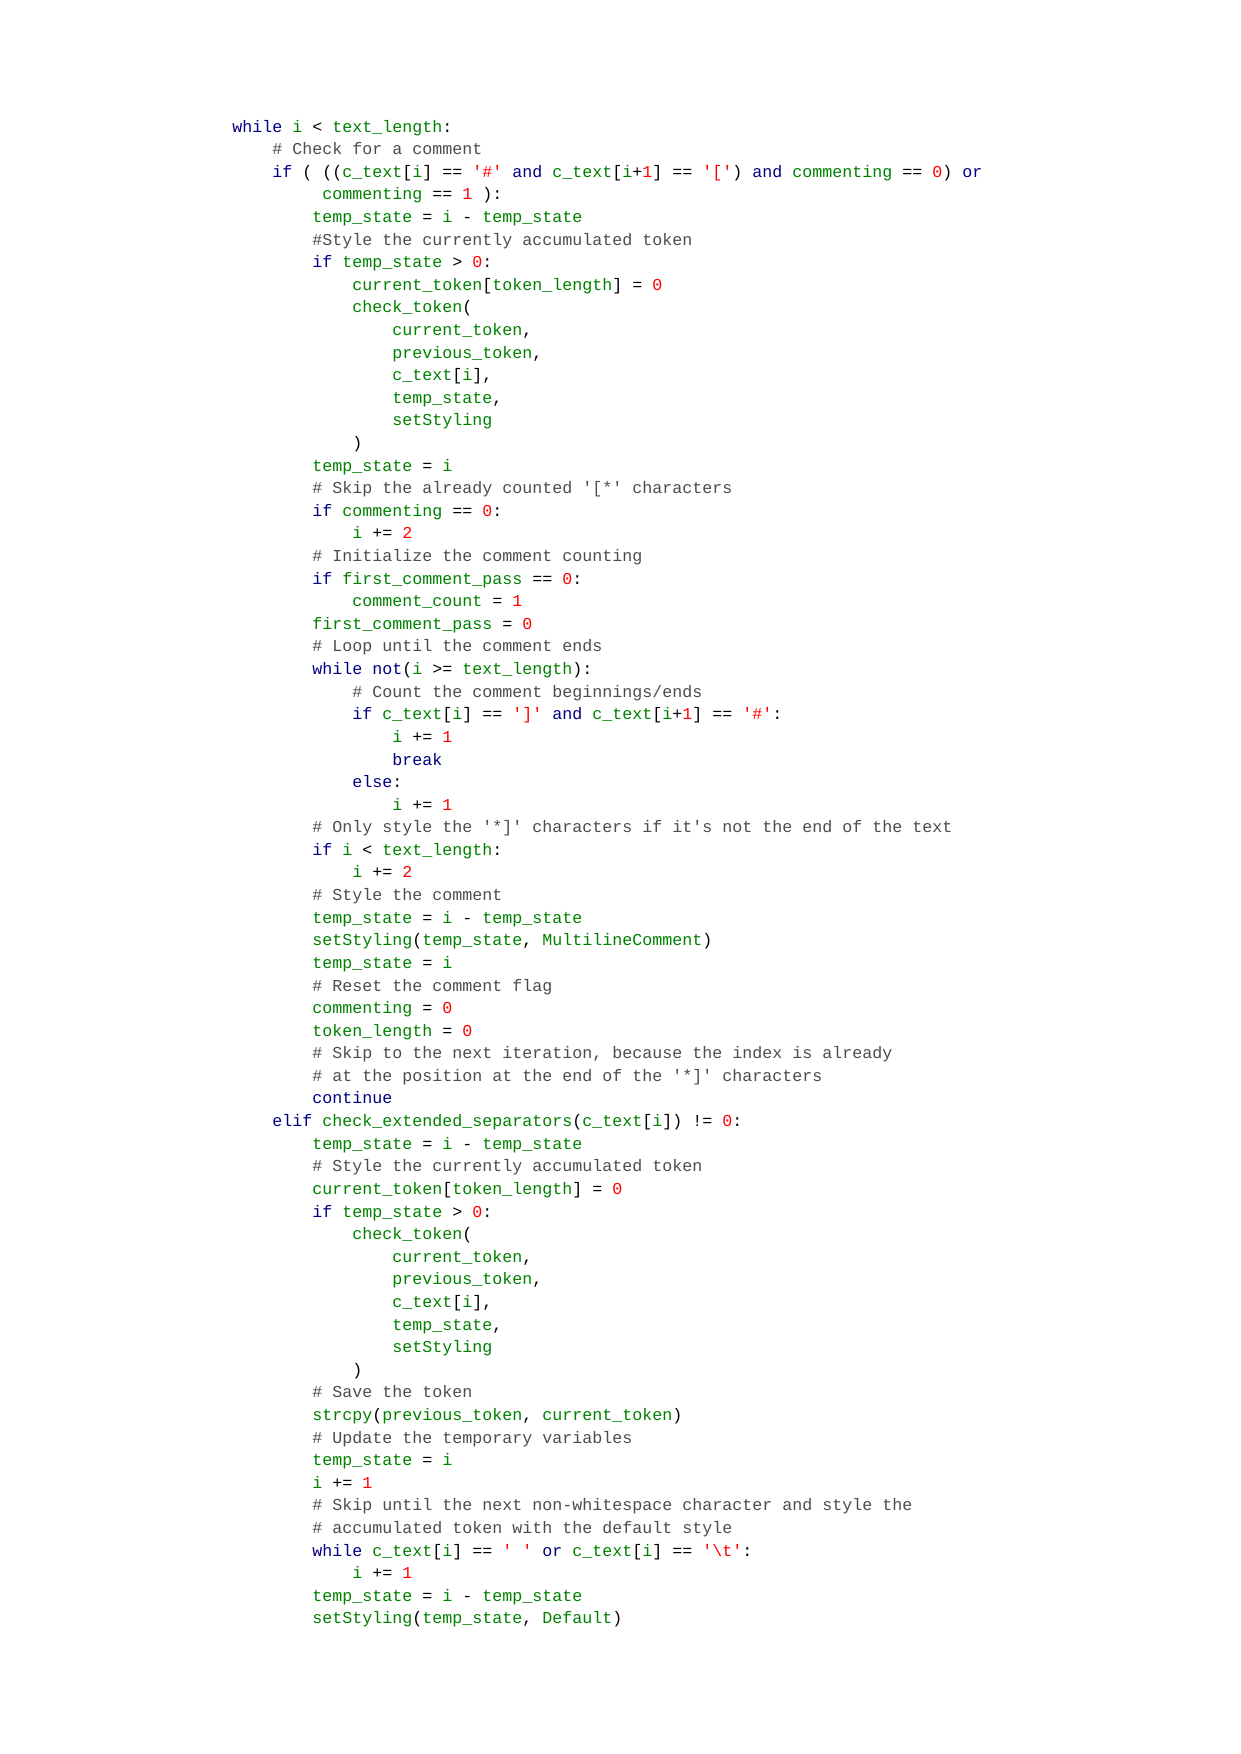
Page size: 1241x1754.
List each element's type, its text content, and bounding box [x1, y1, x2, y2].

text # Only style the '*]' characters if it's not the end of the text [192, 819, 1122, 838]
text while not(i >= text_length): [192, 661, 1122, 679]
text # Check for a comment [192, 141, 1122, 159]
text i += 2 [192, 525, 1122, 544]
text previous_token, [192, 344, 1122, 363]
text temp_state = i [192, 954, 1122, 973]
text # Save the token [192, 1384, 1122, 1403]
text c_text[i], [192, 367, 1122, 386]
text strcpy(previous_token, current_token) [192, 1407, 1122, 1425]
text temp_state, [192, 389, 1122, 408]
text # Initialize the comment counting [192, 548, 1122, 566]
text ) [192, 434, 1122, 453]
text check_token( [192, 299, 1122, 318]
text # Loop until the comment ends [192, 638, 1122, 657]
text if first_comment_pass == 0: [192, 570, 1122, 589]
text temp_state = i [192, 1452, 1122, 1471]
text current_token, [192, 1248, 1122, 1267]
text temp_state = i - temp_state [192, 1587, 1122, 1606]
text comment_count = 1 [192, 593, 1122, 612]
text setStyling(temp_state, Default) [192, 1610, 1122, 1629]
text commenting = 0 [192, 1000, 1122, 1018]
text if temp_state > 0: [192, 1203, 1122, 1222]
text # at the position at the end of the '*]' characters [192, 1067, 1122, 1086]
text current_token[token_length] = 0 [192, 1181, 1122, 1199]
text previous_token, [192, 1271, 1122, 1290]
text i += 1 [192, 1474, 1122, 1493]
text if temp_state > 0: [192, 254, 1122, 273]
text # Skip the already counted '[*' characters [192, 480, 1122, 499]
text break [192, 751, 1122, 770]
text # accumulated token with the default style [192, 1519, 1122, 1538]
text commenting == 1 ): [192, 186, 1122, 205]
text # Style the currently accumulated token [192, 1158, 1122, 1177]
text if i < text_length: [192, 841, 1122, 860]
text temp_state = i - temp_state [192, 208, 1122, 227]
text if commenting == 0: [192, 502, 1122, 521]
text temp_state = i - temp_state [192, 909, 1122, 928]
text while c_text[i] == ' ' or c_text[i] == '\t': [192, 1542, 1122, 1561]
text ) [192, 1361, 1122, 1380]
text i += 1 [192, 728, 1122, 747]
text else: [192, 774, 1122, 792]
text temp_state = i - temp_state [192, 1135, 1122, 1154]
text if c_text[i] == ']' and c_text[i+1] == '#': [192, 706, 1122, 725]
text while i < text_length: [192, 118, 1122, 137]
text continue [192, 1090, 1122, 1109]
text i += 1 [192, 796, 1122, 815]
text # Skip to the next iteration, because the index is already [192, 1045, 1122, 1064]
text token_length = 0 [192, 1022, 1122, 1041]
text current_token, [192, 322, 1122, 340]
text i += 2 [192, 864, 1122, 883]
text if ( ((c_text[i] == '#' and c_text[i+1] == '[') and commenting == 0) or [192, 163, 1122, 182]
text c_text[i], [192, 1293, 1122, 1312]
text check_token( [192, 1226, 1122, 1244]
text # Count the comment beginnings/ends [192, 683, 1122, 702]
text # Skip until the next non-whitespace character and style the [192, 1497, 1122, 1516]
text setStyling [192, 1339, 1122, 1358]
text first_comment_pass = 0 [192, 615, 1122, 634]
text setStyling [192, 412, 1122, 431]
text current_token[token_length] = 0 [192, 276, 1122, 295]
text elif check_extended_separators(c_text[i]) != 0: [192, 1113, 1122, 1132]
text i += 1 [192, 1565, 1122, 1584]
text # Reset the comment flag [192, 977, 1122, 996]
text #Style the currently accumulated token [192, 231, 1122, 250]
text # Update the temporary variables [192, 1429, 1122, 1448]
text temp_state = i [192, 457, 1122, 476]
text # Style the comment [192, 887, 1122, 906]
text setStyling(temp_state, MultilineComment) [192, 932, 1122, 951]
text temp_state, [192, 1316, 1122, 1335]
